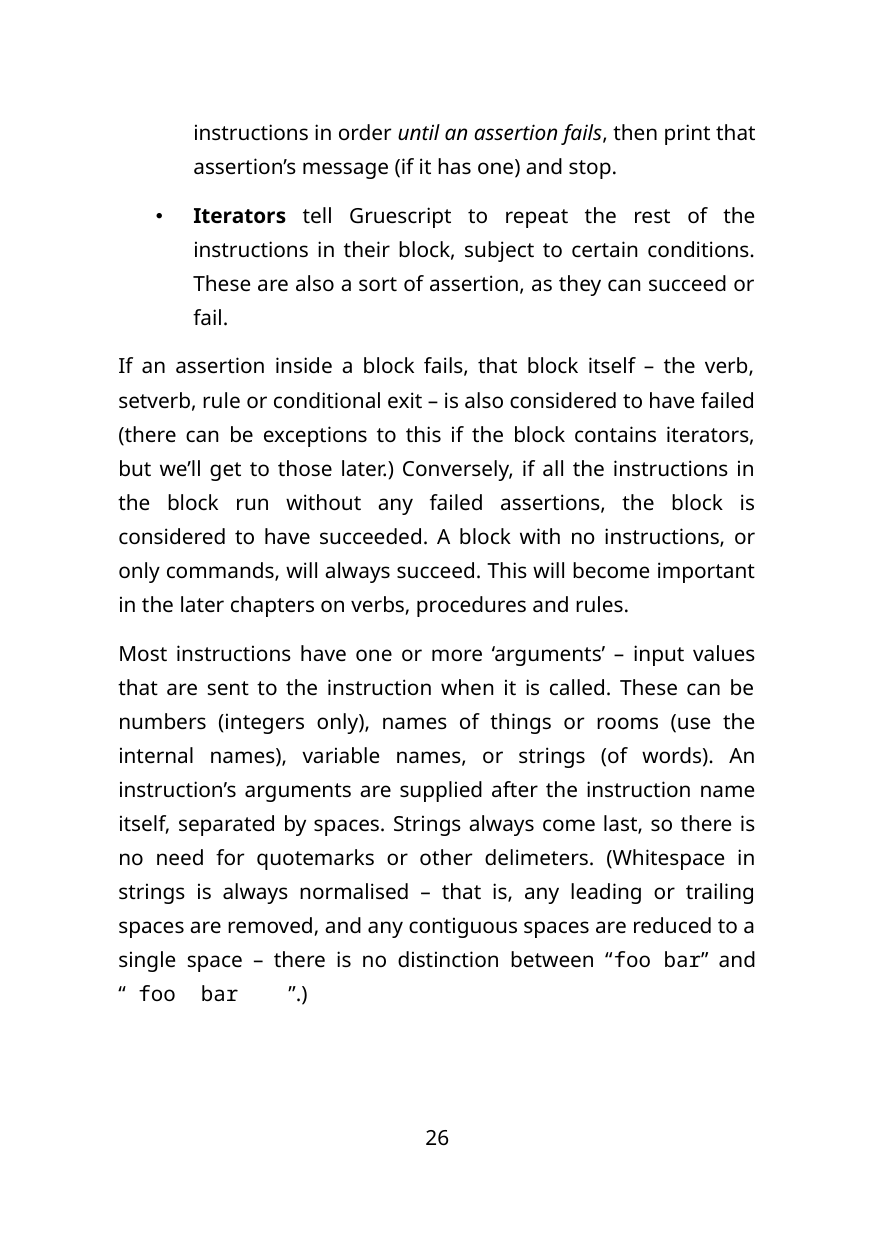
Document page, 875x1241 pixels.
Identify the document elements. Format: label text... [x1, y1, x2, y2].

text If an assertion inside a block fails, that block itself – the verb, setverb, rule or conditional exit – is also considered to have failed (there can be exceptions to this if the block contains iterators, but we’ll get to those later.) Conversely, if all the instructions in the block run without any failed assertions, the block is considered to have succeeded. A block with no instructions, or only commands, will always succeed. This will become important in the later chapters on verbs, procedures and rules. [118, 352, 756, 618]
list Iterators tell Gruescript to repeat the rest of the instructions in their block, subject to certain conditions. These are also a sort of assertion, as they can succeed or fail. [156, 201, 756, 331]
list instructions in order until an assertion fails, then print that assertion’s message (if it has one) and stop. [156, 118, 756, 181]
text Most instructions have one or more ‘arguments’ – input values that are sent to the instruction when it is called. These can be numbers (integers only), names of things or rooms (use the internal names), variable names, or strings (of words). An instruction’s arguments are supplied after the instruction name itself, separated by spaces. Strings always come last, so there is no need for quotemarks or other delimeters. (Whitespace in strings is always normalised – that is, any leading or trailing spaces are removed, and any contiguous spaces are reduced to a single space – there is no distinction between “foo bar” and “ foo bar ”.) [118, 639, 756, 1008]
